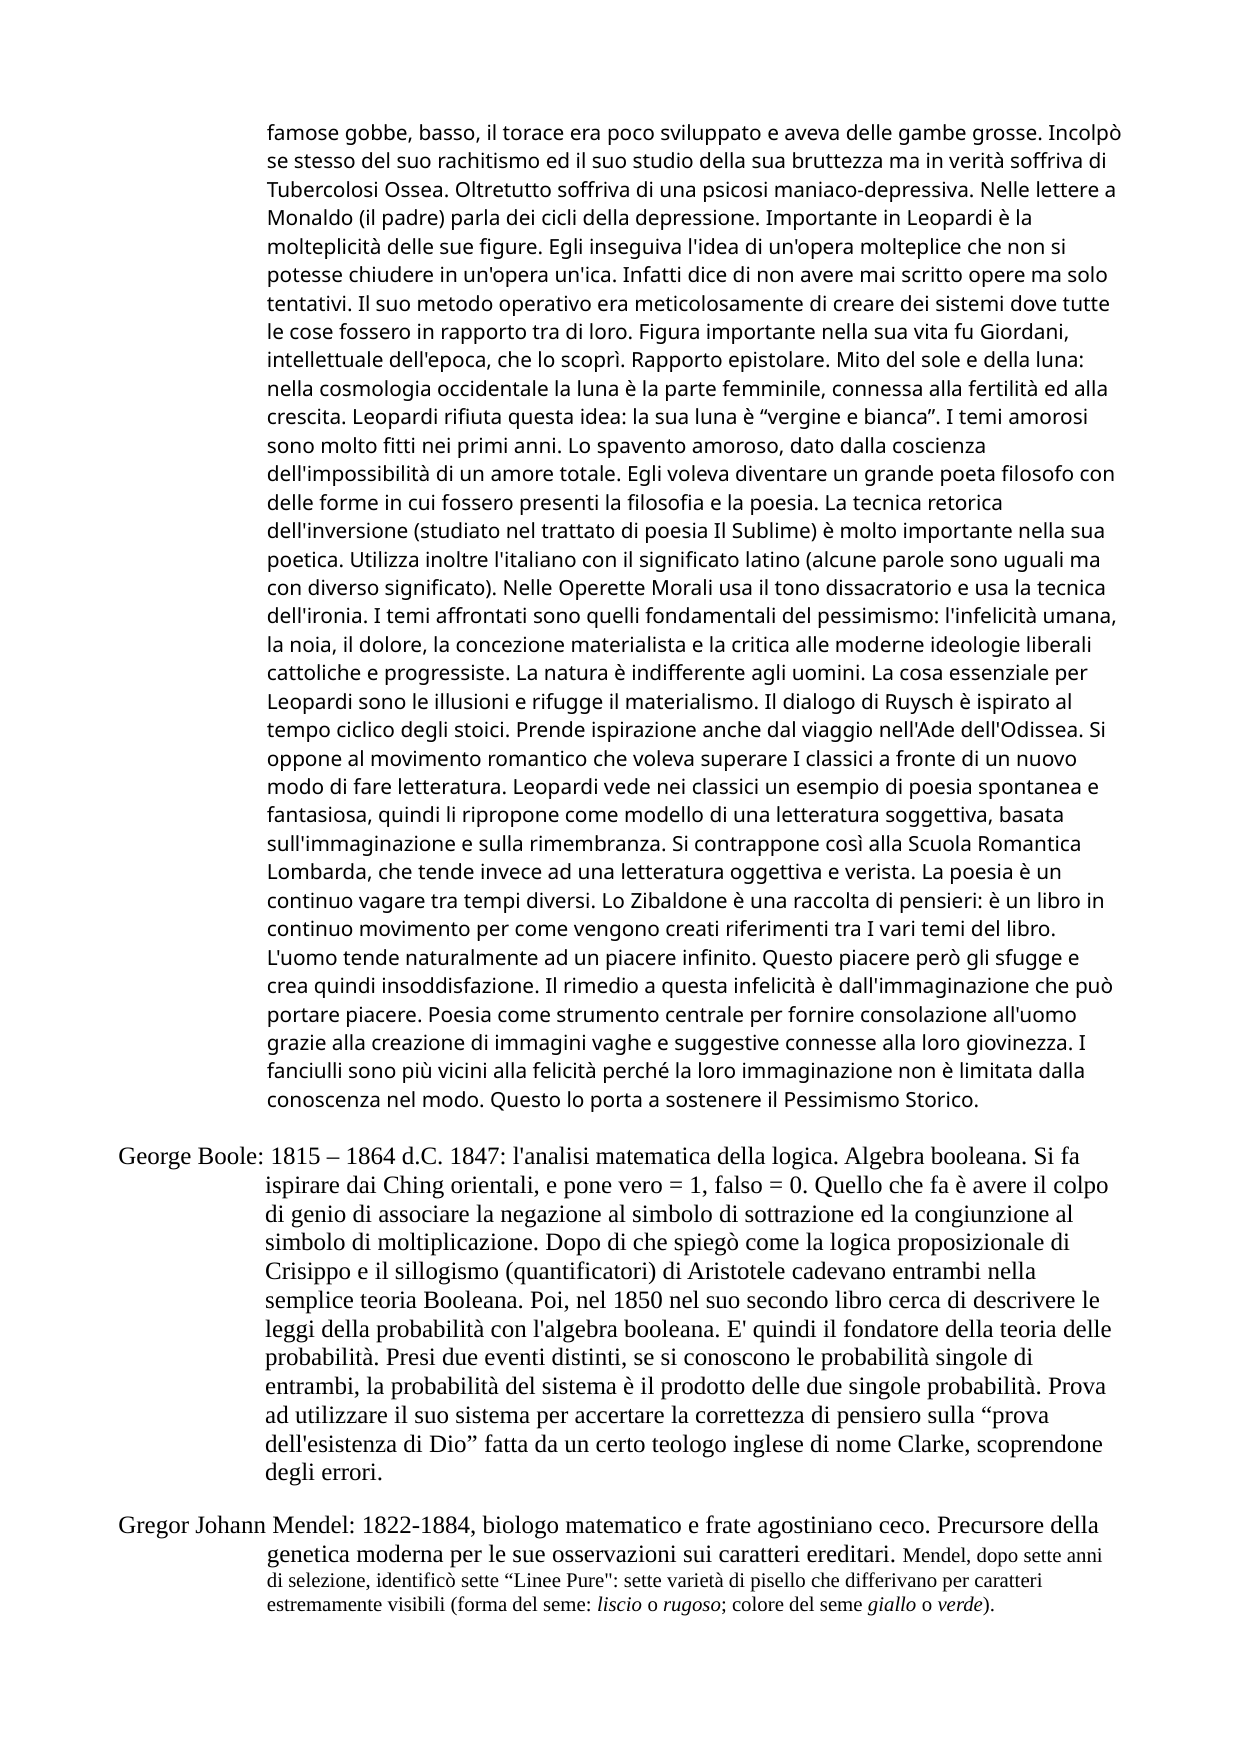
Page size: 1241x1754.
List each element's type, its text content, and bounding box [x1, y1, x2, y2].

text famose gobbe, basso, il torace era poco sviluppato e aveva delle gambe grosse. Incolpò se stesso del suo rachitismo ed il suo studio della sua bruttezza ma in verità soffriva di Tubercolosi Ossea. Oltretutto soffriva di una psicosi maniaco-depressiva. Nelle lettere a Monaldo (il padre) parla dei cicli della depressione. Importante in Leopardi è la molteplicità delle sue figure. Egli inseguiva l'idea di un'opera molteplice che non si potesse chiudere in un'opera un'ica. Infatti dice di non avere mai scritto opere ma solo tentativi. Il suo metodo operativo era meticolosamente di creare dei sistemi dove tutte le cose fossero in rapporto tra di loro. Figura importante nella sua vita fu Giordani, intellettuale dell'epoca, che lo scoprì. Rapporto epistolare. Mito del sole e della luna: nella cosmologia occidentale la luna è la parte femminile, connessa alla fertilità ed alla crescita. Leopardi rifiuta questa idea: la sua luna è “vergine e bianca”. I temi amorosi sono molto fitti nei primi anni. Lo spavento amoroso, dato dalla coscienza dell'impossibilità di un amore totale. Egli voleva diventare un grande poeta filosofo con delle forme in cui fossero presenti la filosofia e la poesia. La tecnica retorica dell'inversione (studiato nel trattato di poesia Il Sublime) è molto importante nella sua poetica. Utilizza inoltre l'italiano con il significato latino (alcune parole sono uguali ma con diverso significato). Nelle Operette Morali usa il tono dissacratorio e usa la tecnica dell'ironia. I temi affrontati sono quelli fondamentali del pessimismo: l'infelicità umana, la noia, il dolore, la concezione materialista e la critica alle moderne ideologie liberali cattoliche e progressiste. La natura è indifferente agli uomini. La cosa essenziale per Leopardi sono le illusioni e rifugge il materialismo. Il dialogo di Ruysch è ispirato al tempo ciclico degli stoici. Prende ispirazione anche dal viaggio nell'Ade dell'Odissea. Si oppone al movimento romantico che voleva superare I classici a fronte di un nuovo modo di fare letteratura. Leopardi vede nei classici un esempio di poesia spontanea e fantasiosa, quindi li ripropone come modello di una letteratura soggettiva, basata sull'immaginazione e sulla rimembranza. Si contrappone così alla Scuola Romantica Lombarda, che tende invece ad una letteratura oggettiva e verista. La poesia è un continuo vagare tra tempi diversi. Lo Zibaldone è una raccolta di pensieri: è un libro in continuo movimento per come vengono creati riferimenti tra I vari temi del libro. L'uomo tende naturalmente ad un piacere infinito. Questo piacere però gli sfugge e crea quindi insoddisfazione. Il rimedio a questa infelicità è dall'immaginazione che può portare piacere. Poesia come strumento centrale per fornire consolazione all'uomo grazie alla creazione di immagini vaghe e suggestive connesse alla loro giovinezza. I fanciulli sono più vicini alla felicità perché la loro immaginazione non è limitata dalla conoscenza nel modo. Questo lo porta a sostenere il Pessimismo Storico. [118, 118, 1122, 1113]
text George Boole: 1815 – 1864 d.C. 1847: l'analisi matematica della logica. Algebra booleana. Si fa ispirare dai Ching orientali, e pone vero = 1, falso = 0. Quello che fa è avere il colpo di genio di associare la negazione al simbolo di sottrazione ed la congiunzione al simbolo di moltiplicazione. Dopo di che spiegò come la logica proposizionale di Crisippo e il sillogismo (quantificatori) di Aristotele cadevano entrambi nella semplice teoria Booleana. Poi, nel 1850 nel suo secondo libro cerca di descrivere le leggi della probabilità con l'algebra booleana. E' quindi il fondatore della teoria delle probabilità. Presi due eventi distinti, se si conoscono le probabilità singole di entrambi, la probabilità del sistema è il prodotto delle due singole probabilità. Prova ad utilizzare il suo sistema per accertare la correttezza di pensiero sulla “prova dell'esistenza di Dio” fatta da un certo teologo inglese di nome Clarke, scoprendone degli errori. [118, 1141, 1122, 1486]
text Gregor Johann Mendel: 1822-1884, biologo matematico e frate agostiniano ceco. Precursore della genetica moderna per le sue osservazioni sui caratteri ereditari. Mendel, dopo sette anni di selezione, identificò sette “Linee Pure": sette varietà di pisello che differivano per caratteri estremamente visibili (forma del seme: liscio o rugoso; colore del seme giallo o verde). [118, 1510, 1122, 1616]
